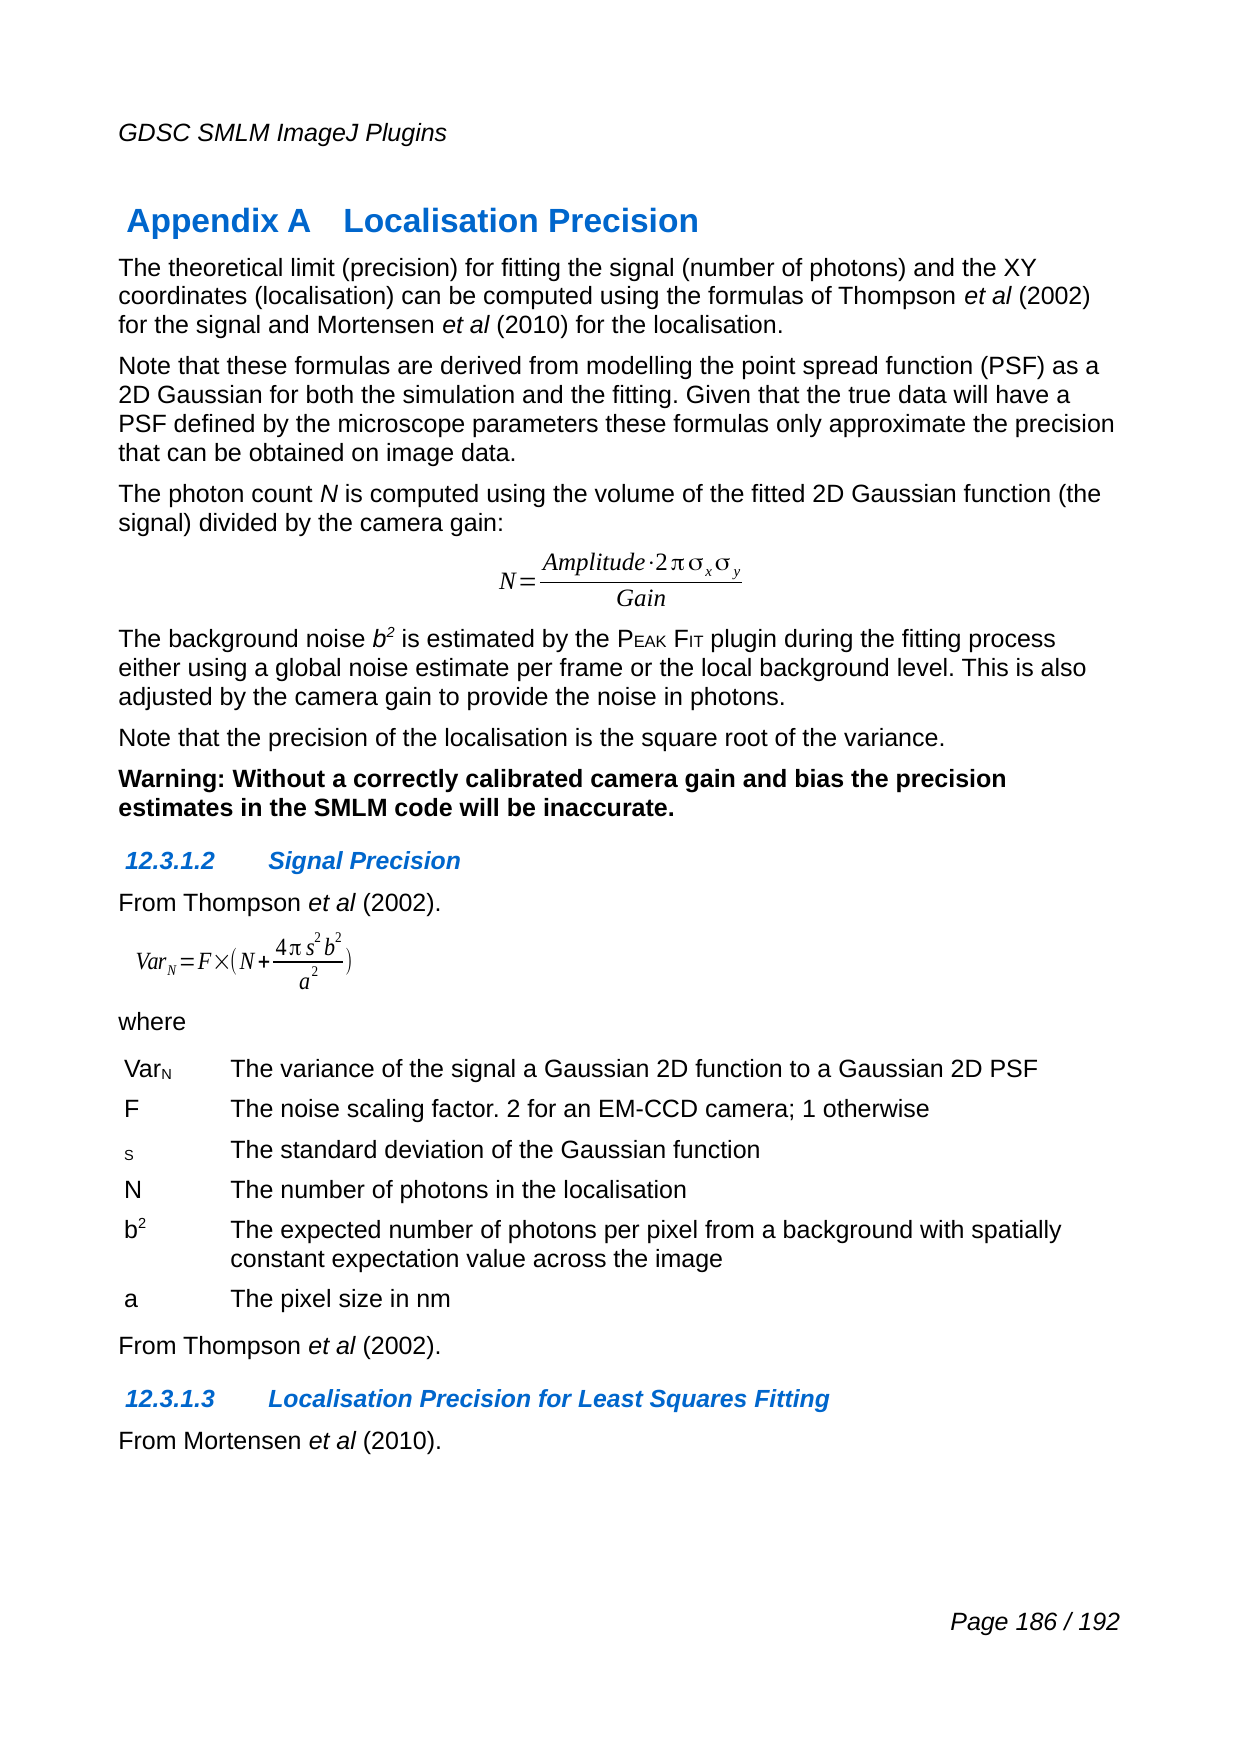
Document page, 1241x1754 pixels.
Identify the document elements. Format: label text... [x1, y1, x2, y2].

text Note that these formulas are derived from modelling the point spread function (PSF) as a 2D Gaussian for both the simulation and the fitting. Given that the true data will have a PSF defined by the microscope parameters these formulas only approximate the precision that can be obtained on image data. [118, 351, 1122, 466]
text From Thompson et al (2002). [118, 887, 1122, 916]
text The photon count N is computed using the volume of the fitted 2D Gaussian function (the signal) divided by the camera gain: [118, 479, 1122, 536]
table_cell b2 [118, 1209, 224, 1278]
table_cell The expected number of photons per pixel from a background with spatially constant expectation value across the image [224, 1209, 1123, 1278]
subtitle Localisation Precision for Least Squares Fitting [118, 1384, 1122, 1413]
subtitle Signal Precision [118, 846, 1122, 875]
table_cell S [118, 1129, 224, 1169]
table_cell N [118, 1169, 224, 1209]
text From Mortensen et al (2010). [118, 1426, 1122, 1454]
text The theoretical limit (precision) for fitting the signal (number of photons) and the XY coordinates (localisation) can be computed using the formulas of Thompson et al (2002) for the signal and Mortensen et al (2010) for the localisation. [118, 252, 1122, 339]
text where [118, 1007, 1122, 1036]
table_cell a [118, 1278, 224, 1318]
table_header VarN [118, 1049, 224, 1089]
table_header The variance of the signal a Gaussian 2D function to a Gaussian 2D PSF [224, 1049, 1123, 1089]
subtitle Localisation Precision [118, 201, 1122, 240]
table_cell The standard deviation of the Gaussian function [224, 1129, 1123, 1169]
table_cell The pixel size in nm [224, 1278, 1123, 1318]
table_cell The noise scaling factor. 2 for an EM-CCD camera; 1 otherwise [224, 1089, 1123, 1129]
text Warning: Without a correctly calibrated camera gain and bias the precision estimates in the SMLM code will be inaccurate. [118, 764, 1122, 821]
text From Thompson et al (2002). [118, 1331, 1122, 1359]
text The background noise b2 is estimated by the Peak Fit plugin during the fitting process either using a global noise estimate per frame or the local background level. This is also adjusted by the camera gain to provide the noise in photons. [118, 624, 1122, 710]
table_cell F [118, 1089, 224, 1129]
text Note that the precision of the localisation is the square root of the variance. [118, 723, 1122, 751]
table_cell The number of photons in the localisation [224, 1169, 1123, 1209]
